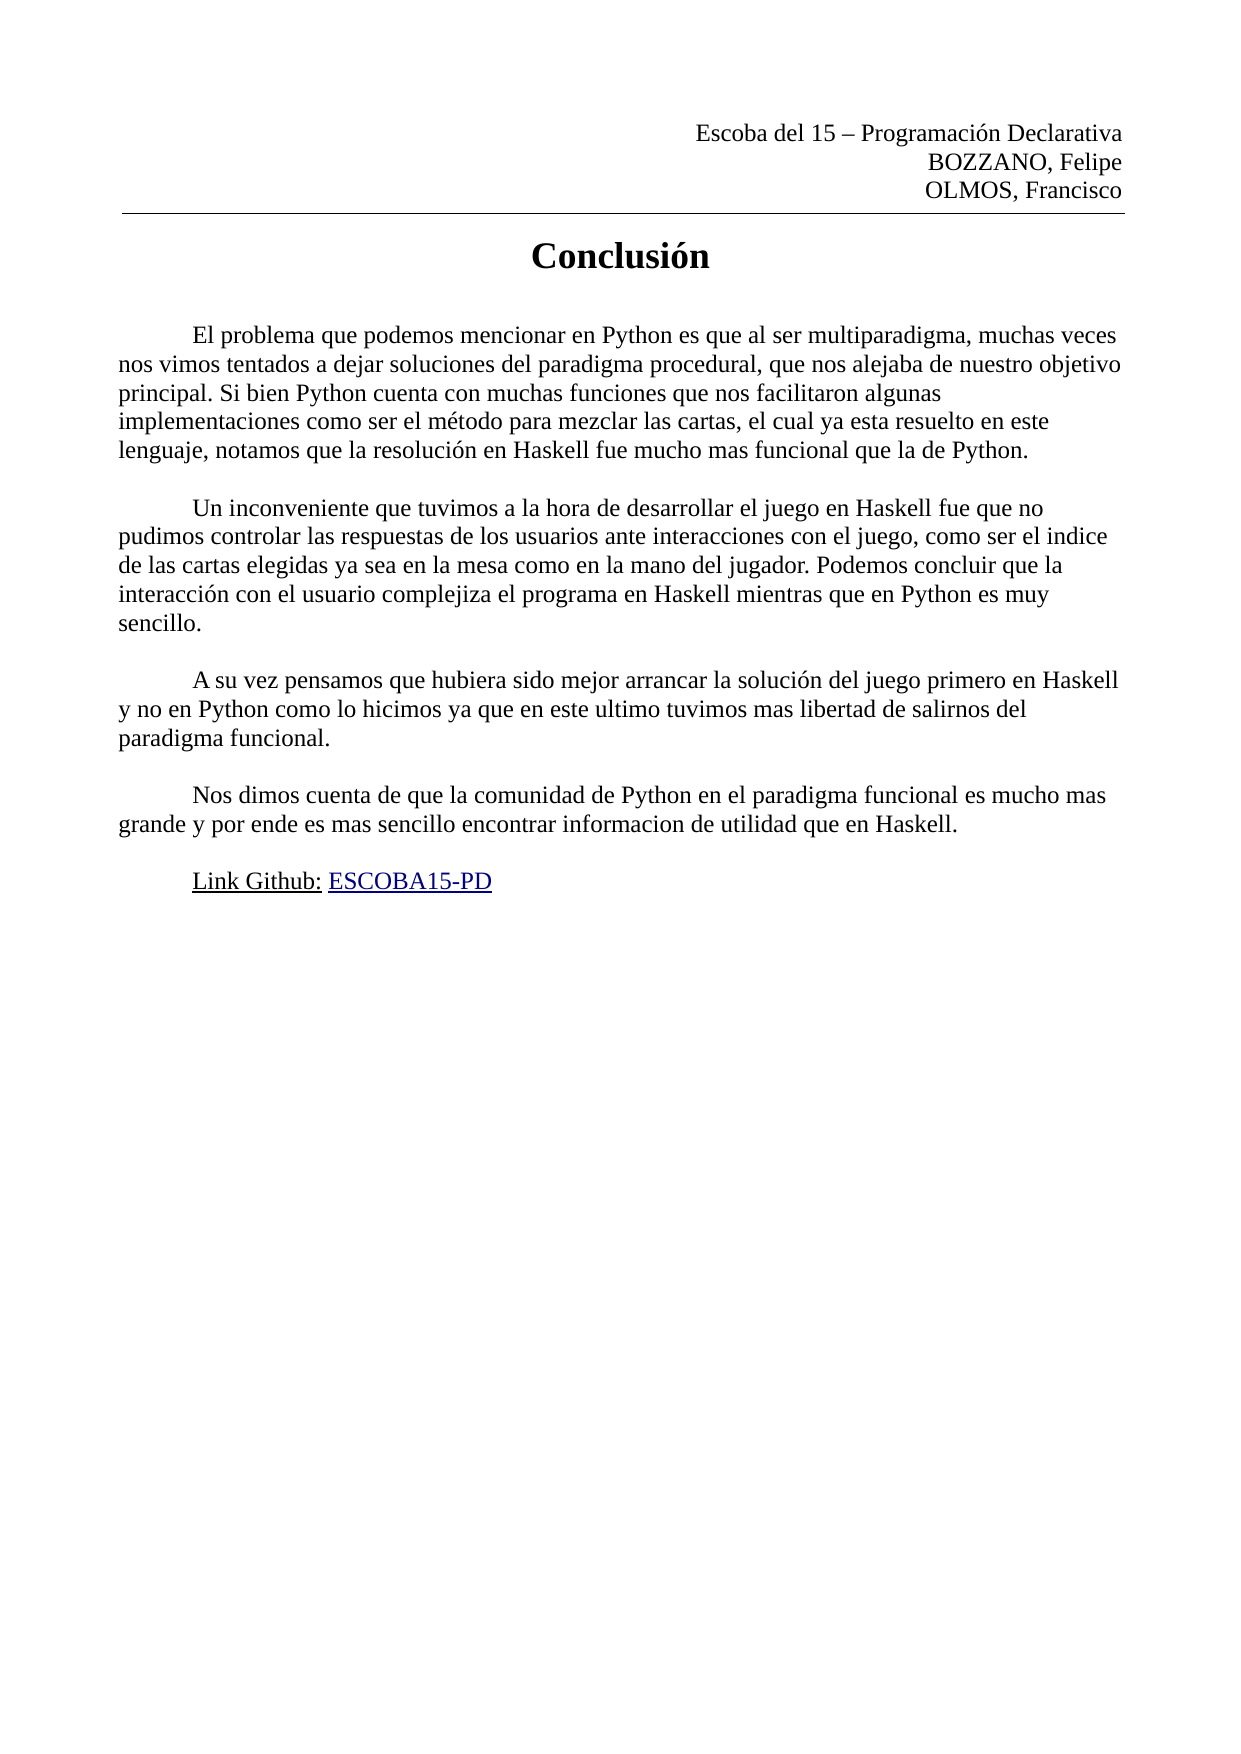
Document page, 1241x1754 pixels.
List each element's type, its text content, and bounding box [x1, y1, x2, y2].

text Nos dimos cuenta de que la comunidad de Python en el paradigma funcional es mucho mas grande y por ende es mas sencillo encontrar informacion de utilidad que en Haskell. [118, 780, 1122, 838]
text A su vez pensamos que hubiera sido mejor arrancar la solución del juego primero en Haskell y no en Python como lo hicimos ya que en este ultimo tuvimos mas libertad de salirnos del paradigma funcional. [118, 665, 1122, 751]
text Link Github: ESCOBA15-PD [118, 866, 1122, 895]
text Conclusión [118, 234, 1122, 277]
text El problema que podemos mencionar en Python es que al ser multiparadigma, muchas veces nos vimos tentados a dejar soluciones del paradigma procedural, que nos alejaba de nuestro objetivo principal. Si bien Python cuenta con muchas funciones que nos facilitaron algunas implementaciones como ser el método para mezclar las cartas, el cual ya esta resuelto en este lenguaje, notamos que la resolución en Haskell fue mucho mas funcional que la de Python. [118, 320, 1122, 464]
text Un inconveniente que tuvimos a la hora de desarrollar el juego en Haskell fue que no pudimos controlar las respuestas de los usuarios ante interacciones con el juego, como ser el indice de las cartas elegidas ya sea en la mesa como en la mano del jugador. Podemos concluir que la interacción con el usuario complejiza el programa en Haskell mientras que en Python es muy sencillo. [118, 493, 1122, 636]
